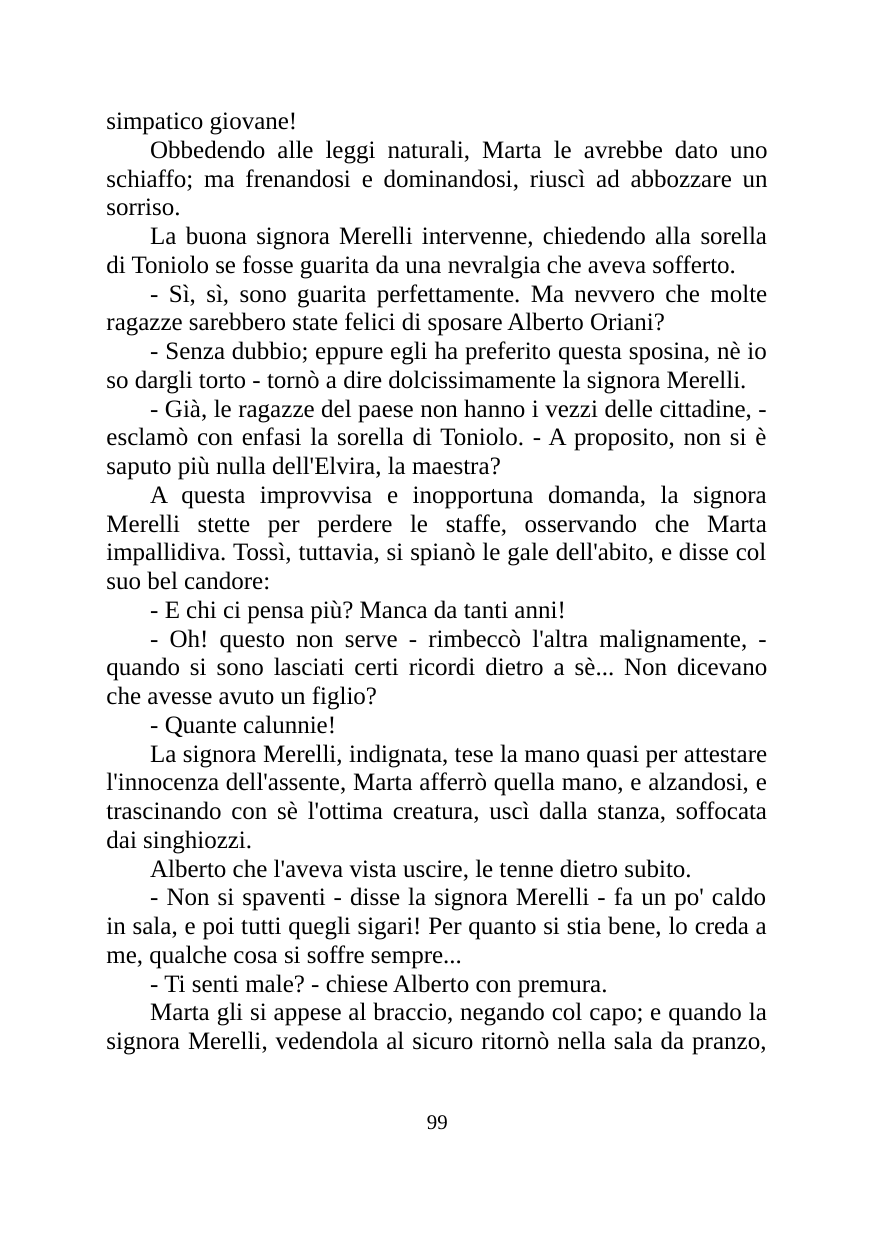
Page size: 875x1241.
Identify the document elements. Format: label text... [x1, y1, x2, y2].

text - Già, le ragazze del paese non hanno i vezzi delle cittadine, - esclamò con enfasi la sorella di Toniolo. - A proposito, non si è saputo più nulla dell'Elvira, la maestra? [106, 394, 768, 480]
text - Ti senti male? - chiese Alberto con premura. [106, 969, 768, 997]
text - Senza dubbio; eppure egli ha preferito questa sposina, nè io so dargli torto - tornò a dire dolcissimamente la signora Merelli. [106, 336, 768, 394]
text Marta gli si appese al braccio, negando col capo; e quando la signora Merelli, vedendola al sicuro ritornò nella sala da pranzo, [106, 997, 768, 1055]
text - Sì, sì, sono guarita perfettamente. Ma nevvero che molte ragazze sarebbero state felici di sposare Alberto Oriani? [106, 279, 768, 336]
text Alberto che l'aveva vista uscire, le tenne dietro subito. [106, 854, 768, 882]
text - Non si spaventi - disse la signora Merelli - fa un po' caldo in sala, e poi tutti quegli sigari! Per quanto si stia bene, lo creda a me, qualche cosa si soffre sempre... [106, 882, 768, 969]
text Obbedendo alle leggi naturali, Marta le avrebbe dato uno schiaffo; ma frenandosi e dominandosi, riuscì ad abbozzare un sorriso. [106, 135, 768, 221]
text La buona signora Merelli intervenne, chiedendo alla sorella di Toniolo se fosse guarita da una nevralgia che aveva sofferto. [106, 221, 768, 279]
text - E chi ci pensa più? Manca da tanti anni! [106, 595, 768, 624]
text - Oh! questo non serve - rimbeccò l'altra malignamente, - quando si sono lasciati certi ricordi dietro a sè... Non dicevano che avesse avuto un figlio? [106, 624, 768, 710]
text simpatico giovane! [106, 106, 768, 135]
text - Quante calunnie! [106, 710, 768, 739]
text La signora Merelli, indignata, tese la mano quasi per attestare l'innocenza dell'assente, Marta afferrò quella mano, e alzandosi, e trascinando con sè l'ottima creatura, uscì dalla stanza, soffocata dai singhiozzi. [106, 739, 768, 854]
text A questa improvvisa e inopportuna domanda, la signora Merelli stette per perdere le staffe, osservando che Marta impallidiva. Tossì, tuttavia, si spianò le gale dell'abito, e disse col suo bel candore: [106, 480, 768, 595]
